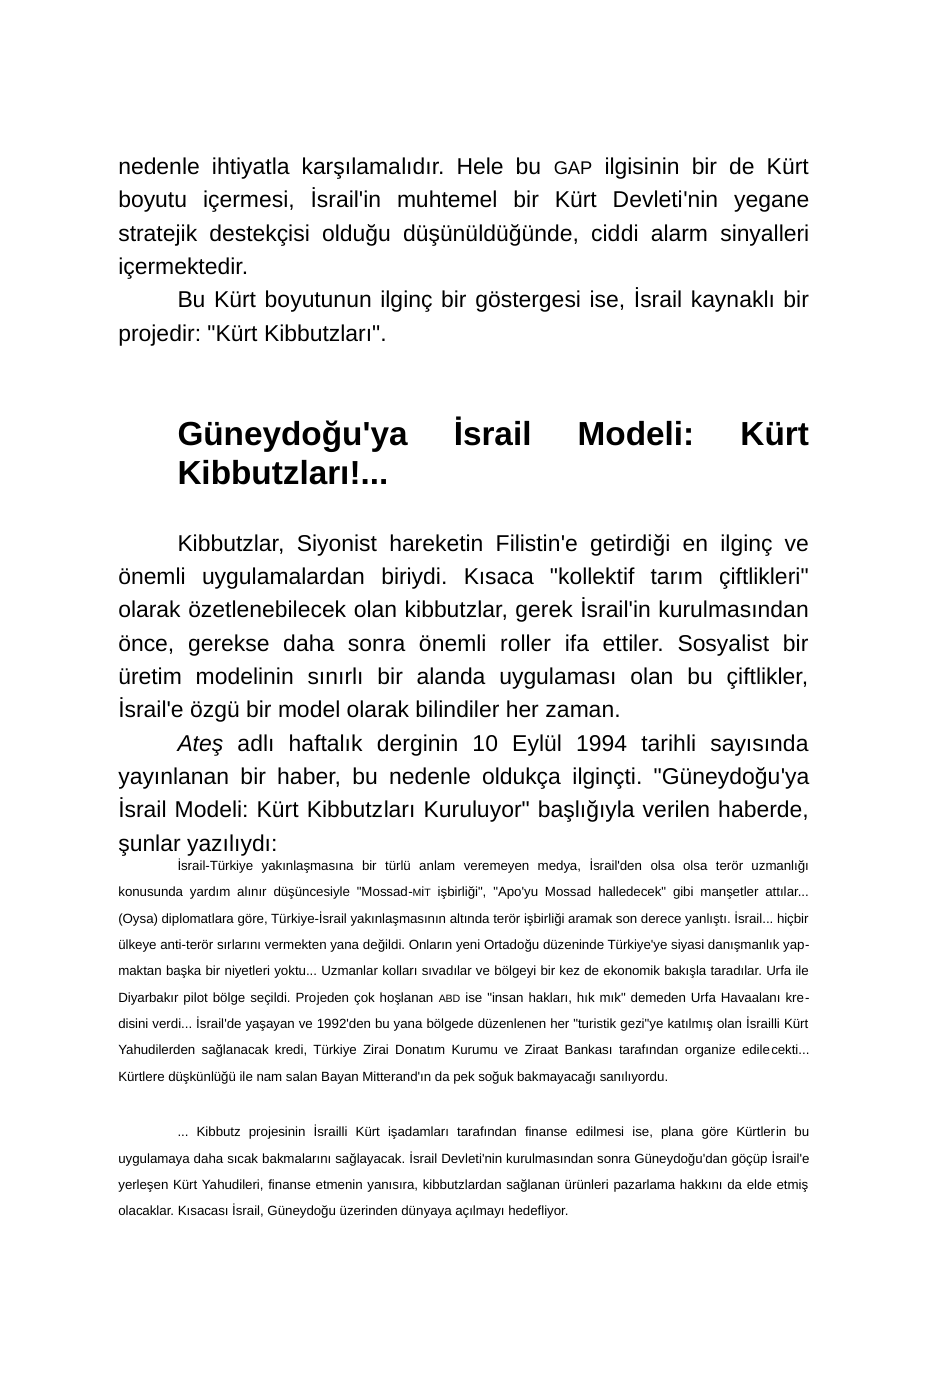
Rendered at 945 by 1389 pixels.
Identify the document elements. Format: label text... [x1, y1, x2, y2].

text ... Kibbutz projesinin İsrailli Kürt işadamları tarafından finanse edilmesi ise, plana göre Kürtlerin bu uygulamaya daha sıcak bakmalarını sağlayacak. İsrail Dev­leti'nin kurulmasından sonra Güneydoğu'dan göçüp İsrail'e yerleşen Kürt Ya­hudileri, finanse etmenin yanısıra, kibbutzlardan sağlanan ürünleri pazarlama hakkını da elde etmiş olacaklar. Kısacası İsrail, Güneydoğu üzerinden dün­­yaya açılmayı hedefliyor. [118, 1124, 809, 1230]
text Ateş adlı haftalık derginin 10 Eylül 1994 tarihli sayısında yayınlanan bir haber, bu nedenle oldukça ilginçti. "Güneydoğu'ya İsrail Modeli: Kürt Kibbutzları Kuruluyor" başlığıyla verilen haberde, şunlar yazılıydı: [118, 724, 809, 858]
text İsrail-Türkiye yakınlaşmasına bir türlü anlam veremeyen medya, İsrail'den olsa olsa terör uzmanlığı konusunda yardım alınır düşüncesiyle "Mossad-mit işbirliği", "Apo'yu Mossad halledecek" gibi manşetler attılar... (Oysa) diplomat­lara göre, Türkiye-İsrail yakınlaşmasının altında terör işbirliği aramak son derece yanlıştı. İsrail... hiçbir ülkeye anti-terör sırlarını vermekten yana de­ğildi. Onların yeni Ortadoğu düzeninde Türkiye'ye siyasi danışmanlık yap­mak­tan başka bir niyetleri yoktu... Uzmanlar kolları sıvadılar ve bölgeyi bir kez de ekonomik bakışla taradılar. Urfa ile Diyarbakır pilot bölge seçildi. Pro­je­den çok hoşlanan abd ise "insan hakları, hık mık" demeden Urfa Havaalanı kre­disini verdi... İsrail'de yaşayan ve 1992'den bu yana bölgede düzenlenen her "turistik gezi"ye katılmış olan İsrailli Kürt Yahudilerden sağlanacak kredi, Türkiye Zirai Donatım Kurumu ve Ziraat Bankası tarafından organize edile­cekti... Kürtlere düşkünlüğü ile nam salan Bayan Mitterand'ın da pek soğuk bak­mayacağı sanılıyordu. [118, 858, 809, 1095]
text Güneydoğu'ya İsrail Modeli: Kürt Kibbutzları!... [177, 414, 809, 491]
text Bu Kürt boyutunun ilginç bir göstergesi ise, İsrail kaynaklı bir proje­dir: "Kürt Kibbutzları". [118, 281, 809, 348]
text Kibbutzlar, Siyonist hareketin Filistin'e getirdiği en ilginç ve önemli uygulamalardan biriydi. Kısaca "kollektif tarım çiftlikleri" olarak özetlenebilecek olan kibbutzlar, gerek İsrail'in kurulmasından önce, gerekse daha sonra önemli roller ifa ettiler. Sosyalist bir üretim modelinin sınırlı bir alanda uygulaması olan bu çiftlikler, İsrail'e özgü bir model olarak bilindiler her za­man. [118, 524, 809, 724]
text nedenle ihtiyatla karşılama­lıdır. Hele bu gap ilgisinin bir de Kürt boyutu içermesi, İsrail'in muhtemel bir Kürt Devleti'nin yegane stratejik destekçisi olduğu düşünüldüğünde, cid­di alarm sinyalleri içermektedir. [118, 148, 809, 281]
